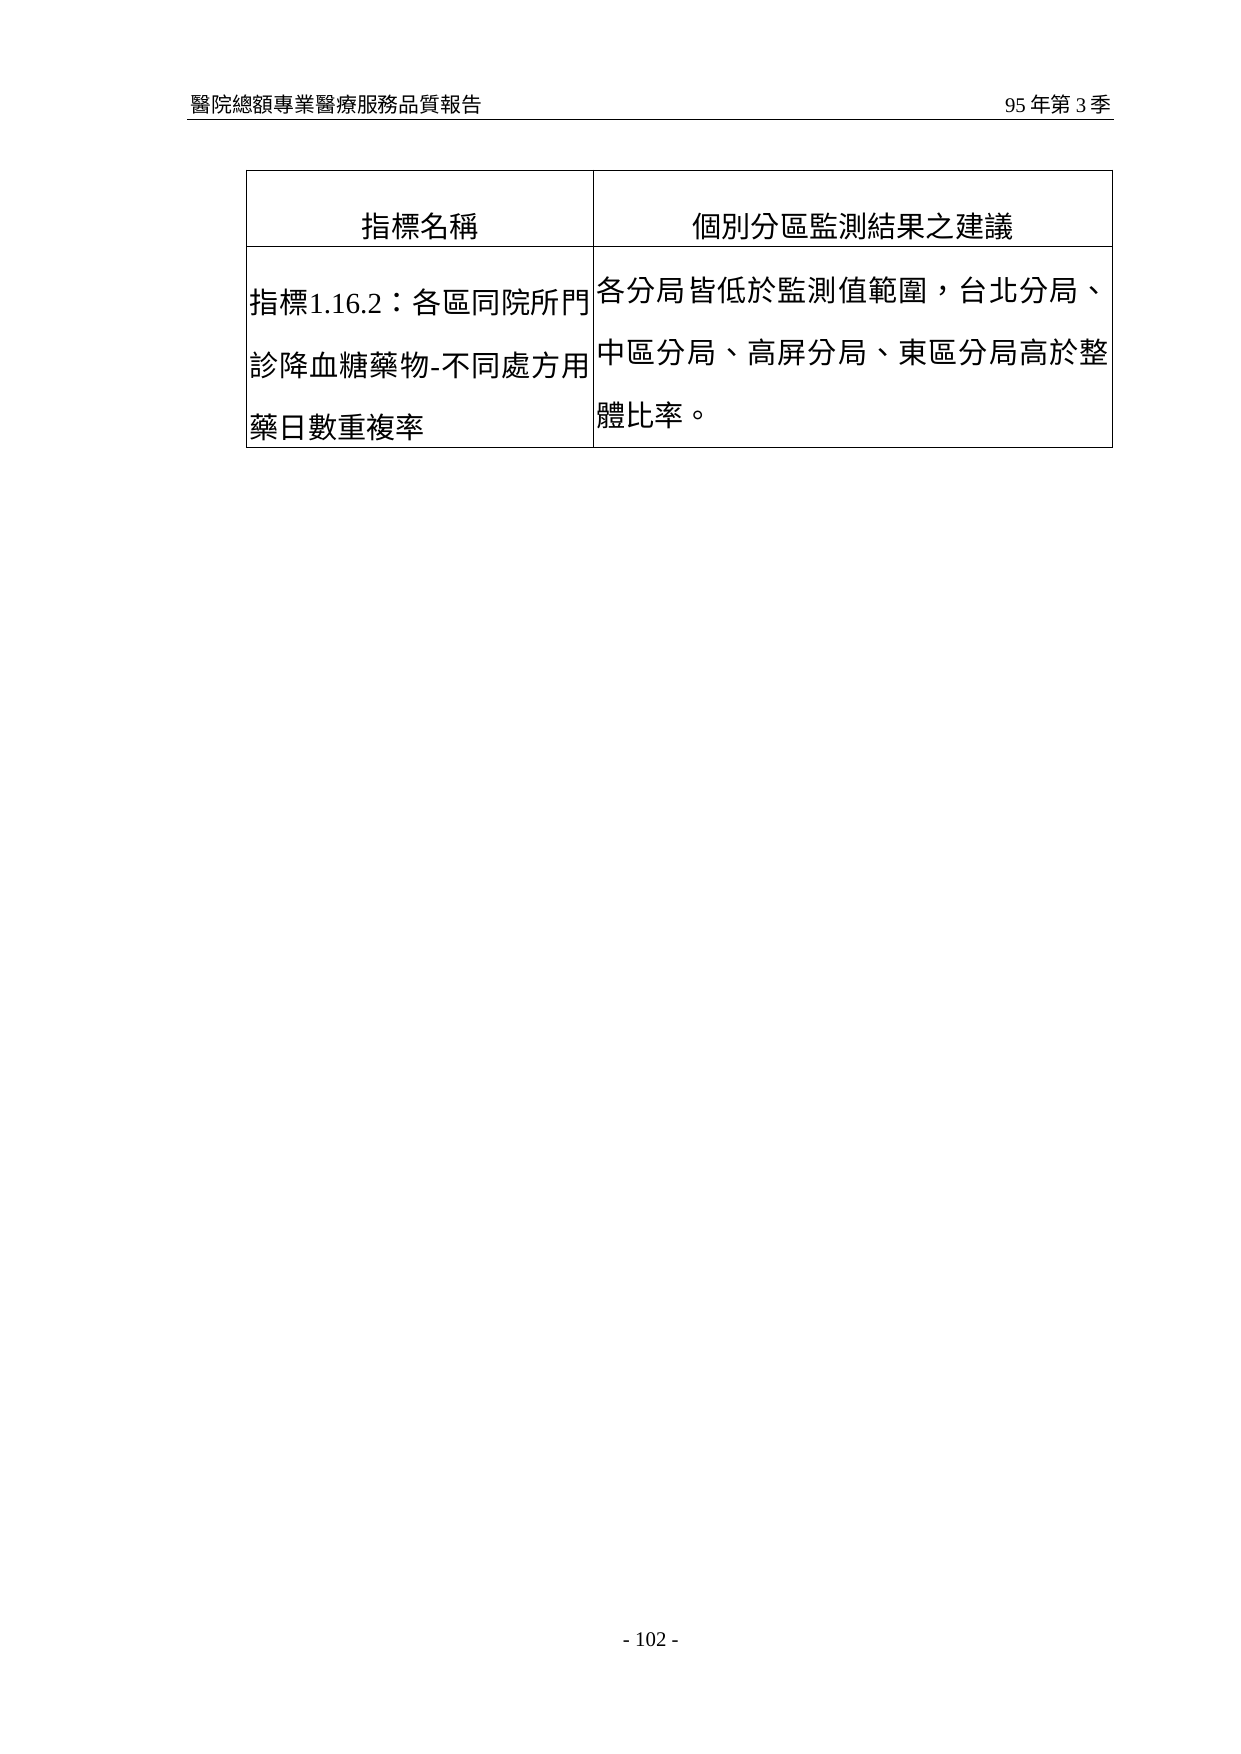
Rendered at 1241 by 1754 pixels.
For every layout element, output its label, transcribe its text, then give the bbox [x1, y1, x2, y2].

table_header 個別分區監測結果之建議 [594, 171, 1112, 246]
table_cell 指標1.16.2：各區同院所門診降血糖藥物-不同處方用藥日數重複率 [247, 247, 593, 447]
table_cell 各分局皆低於監測值範圍，台北分局、中區分局、高屏分局、東區分局高於整體比率。 [594, 247, 1112, 447]
table_header 指標名稱 [247, 171, 593, 246]
